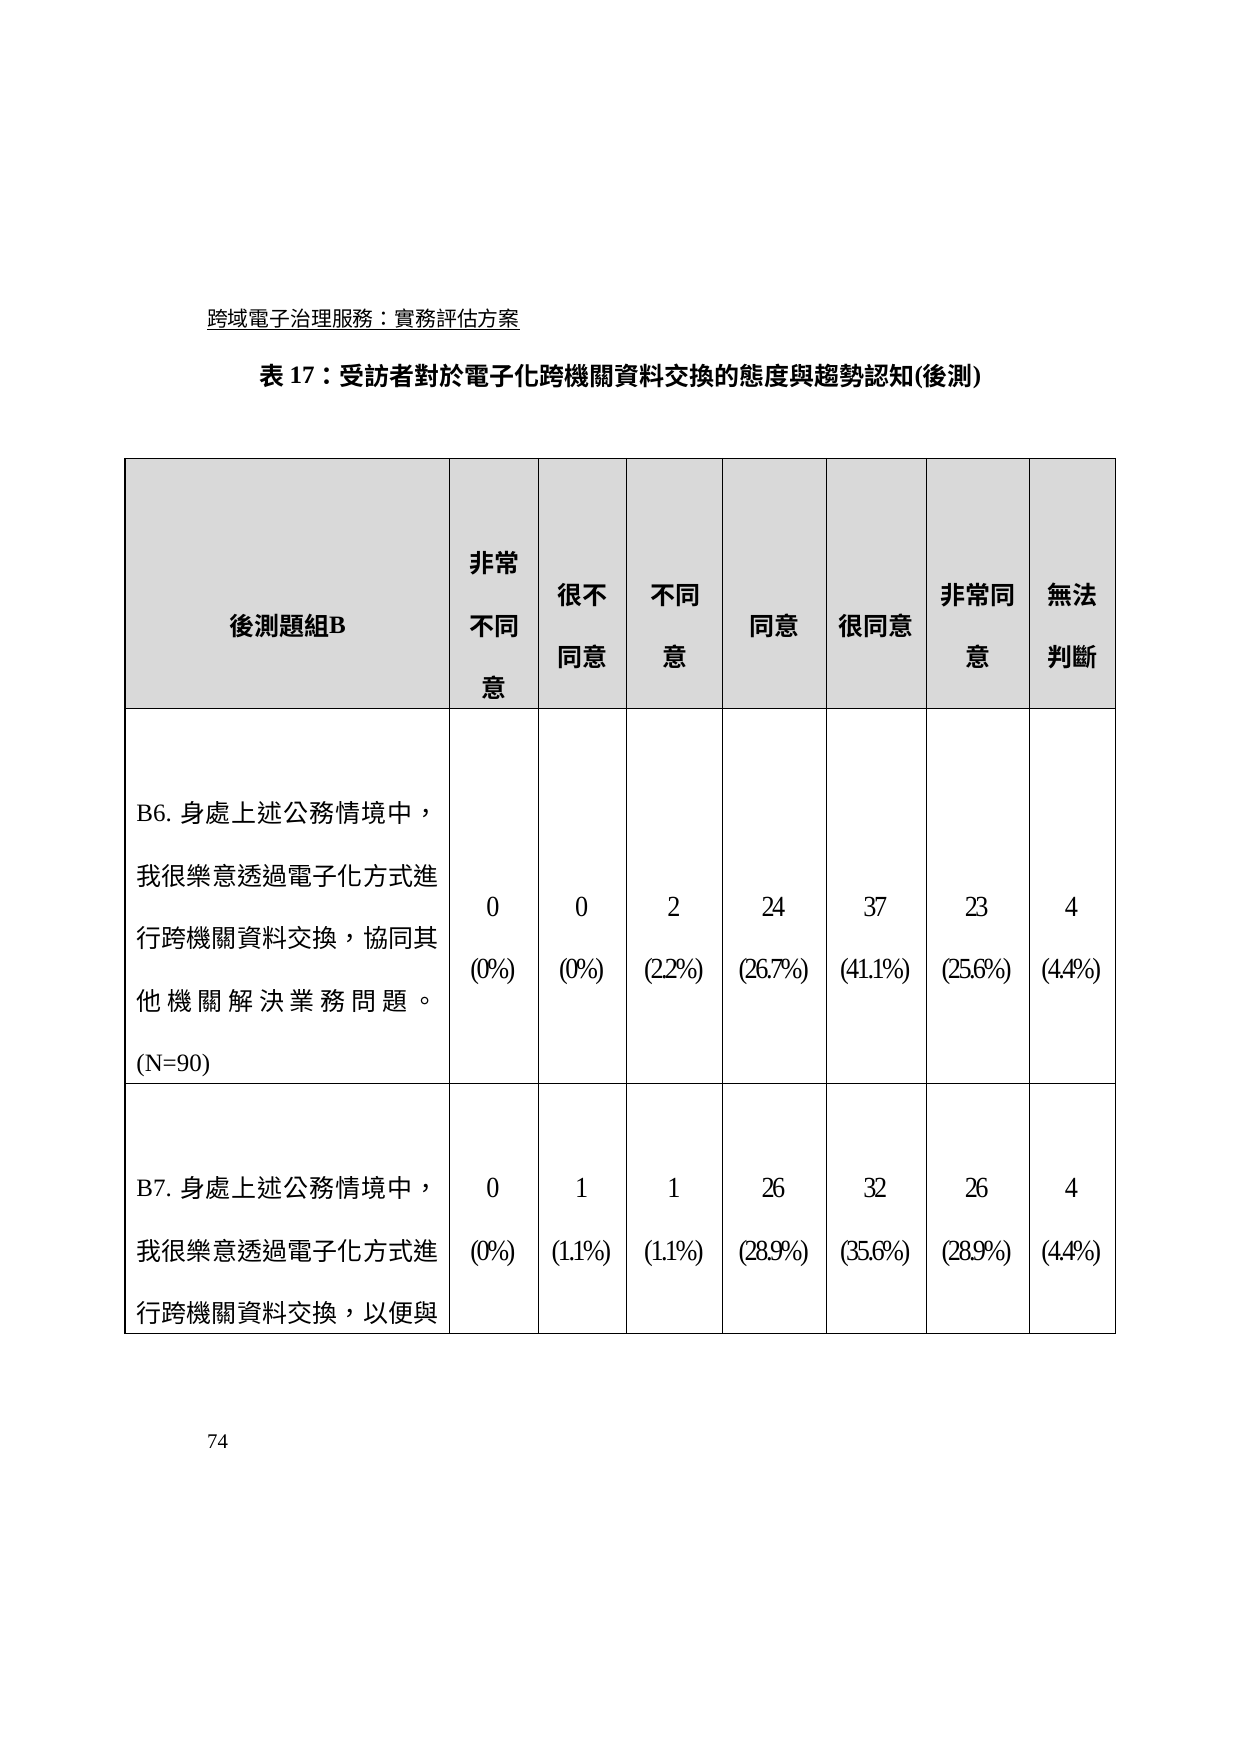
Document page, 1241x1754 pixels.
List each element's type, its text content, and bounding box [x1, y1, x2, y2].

table_cell 26 (28.9%) [927, 1084, 1029, 1333]
table_cell 24 (26.7%) [723, 709, 826, 1083]
table_cell 26 (28.9%) [723, 1084, 826, 1333]
table_cell 1 (1.1%) [627, 1084, 722, 1333]
table_header 無法判斷 [1030, 459, 1115, 708]
table_cell 0 (0%) [450, 1084, 538, 1333]
table_header 非常同意 [927, 459, 1029, 708]
table_cell 4 (4.4%) [1030, 709, 1115, 1083]
table_cell 32 (35.6%) [827, 1084, 926, 1333]
table_header 同意 [723, 459, 826, 708]
table_cell 0 (0%) [450, 709, 538, 1083]
table_header 很不同意 [539, 459, 626, 708]
table_cell 37 (41.1%) [827, 709, 926, 1083]
text 表17：受訪者對於電子化跨機關資料交換的態度與趨勢認知(後測) [207, 333, 1033, 395]
table_cell 4 (4.4%) [1030, 1084, 1115, 1333]
table_cell 1 (1.1%) [539, 1084, 626, 1333]
table_cell 2 (2.2%) [627, 709, 722, 1083]
table_header 非常不同意 [450, 459, 538, 708]
table_header 很同意 [827, 459, 926, 708]
table_cell B7. 身處上述公務情境中，我很樂意透過電子化方式進行跨機關資料交換，以便與 [126, 1084, 449, 1333]
table_cell 0 (0%) [539, 709, 626, 1083]
table_cell 23 (25.6%) [927, 709, 1029, 1083]
table_header 後測題組B [126, 459, 449, 708]
table_cell B6. 身處上述公務情境中，我很樂意透過電子化方式進行跨機關資料交換，協同其他機關解決業務問題。(N=90) [126, 709, 449, 1083]
table_header 不同意 [627, 459, 722, 708]
